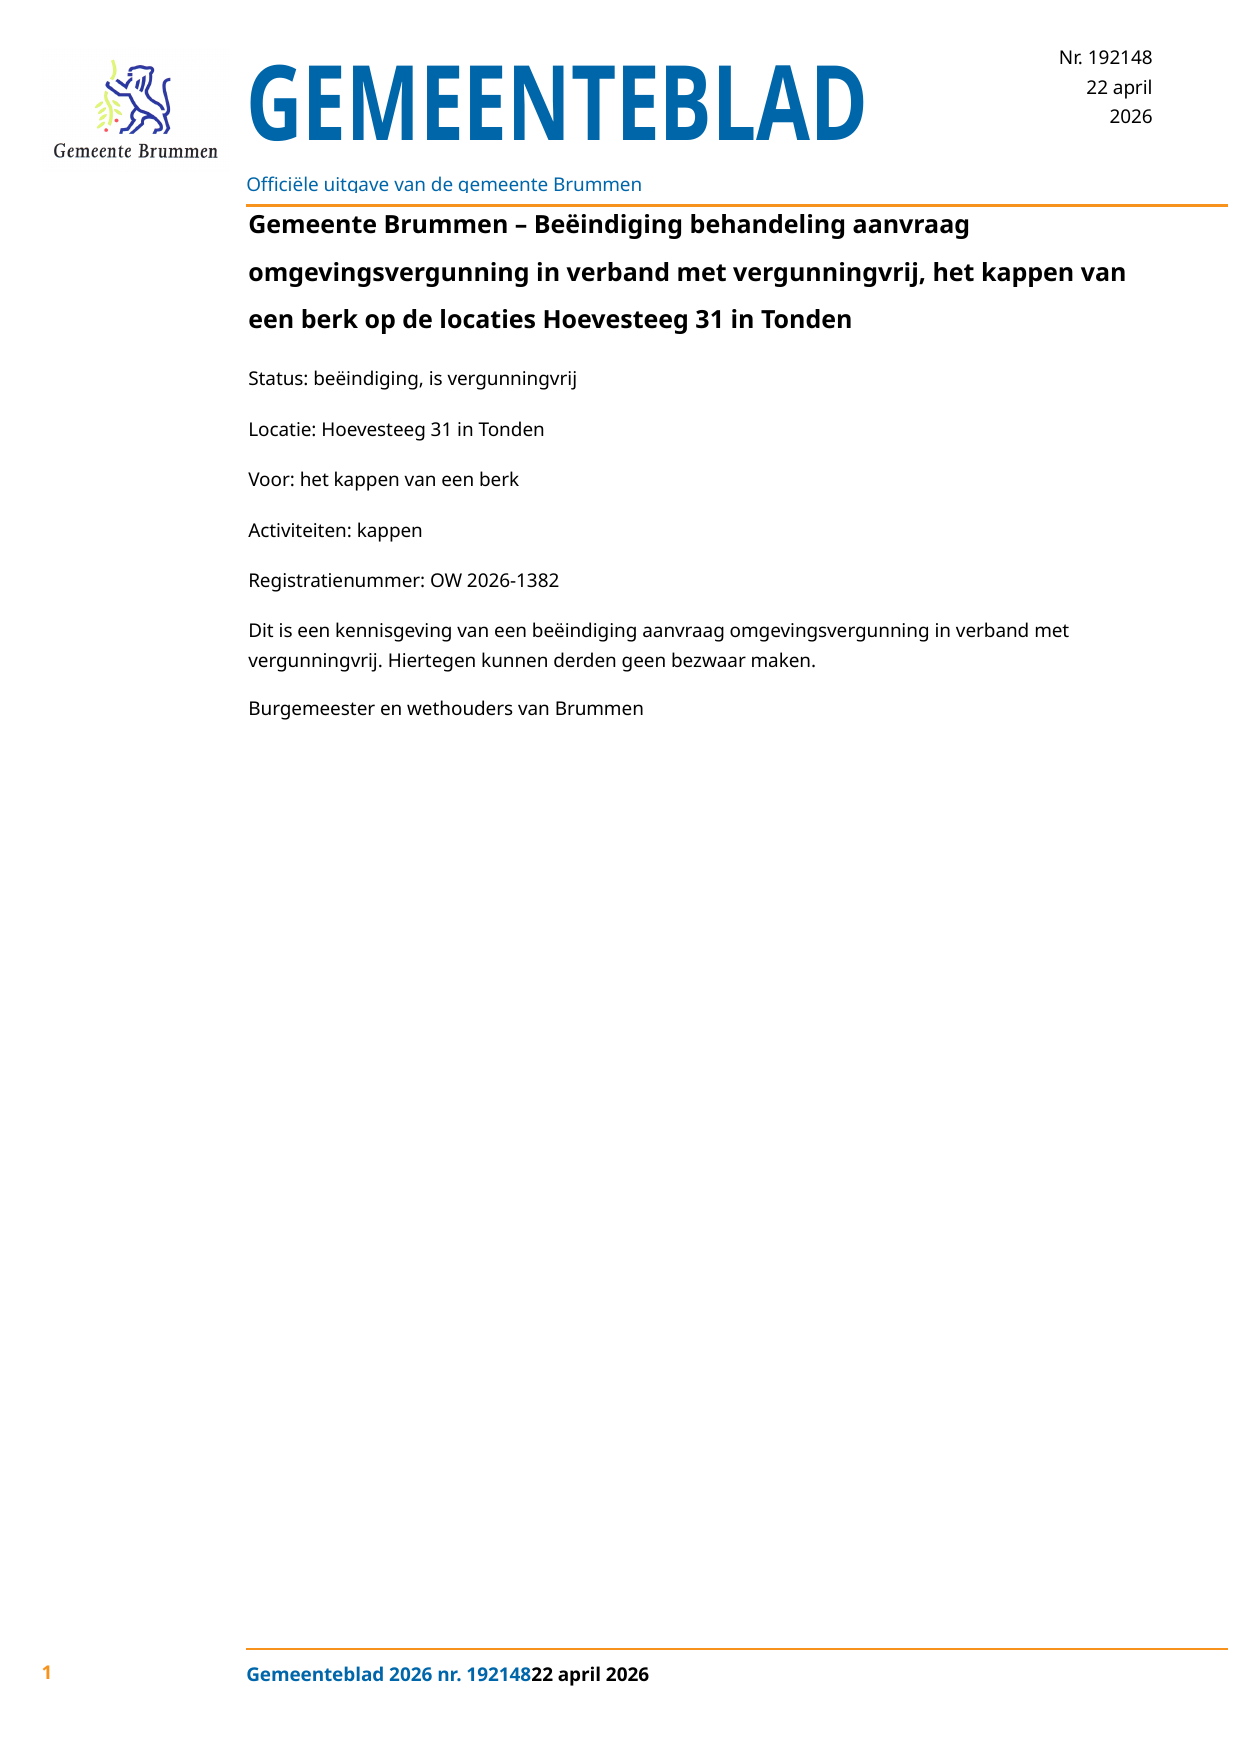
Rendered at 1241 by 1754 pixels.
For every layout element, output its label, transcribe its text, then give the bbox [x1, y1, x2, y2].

picture [41, 47, 231, 172]
text Gemeente Brummen – Beëindiging behandeling aanvraag omgevingsvergunning in verband met vergunningvrij, het kappen van een berk op de locaties Hoevesteeg 31 in Tonden [248, 207, 1152, 336]
text Activiteiten: kappen [248, 517, 1152, 542]
text Burgemeester en wethouders van Brummen [248, 695, 1152, 721]
text Status: beëindiging, is vergunningvrij [248, 366, 1152, 391]
text Dit is een kennisgeving van een beëindiging aanvraag omgevingsvergunning in verband met vergunningvrij. Hiertegen kunnen derden geen bezwaar maken. [248, 618, 1152, 673]
text Voor: het kappen van een berk [248, 466, 1152, 492]
text Locatie: Hoevesteeg 31 in Tonden [248, 416, 1152, 442]
text Registratienummer: OW 2026-1382 [248, 567, 1152, 593]
